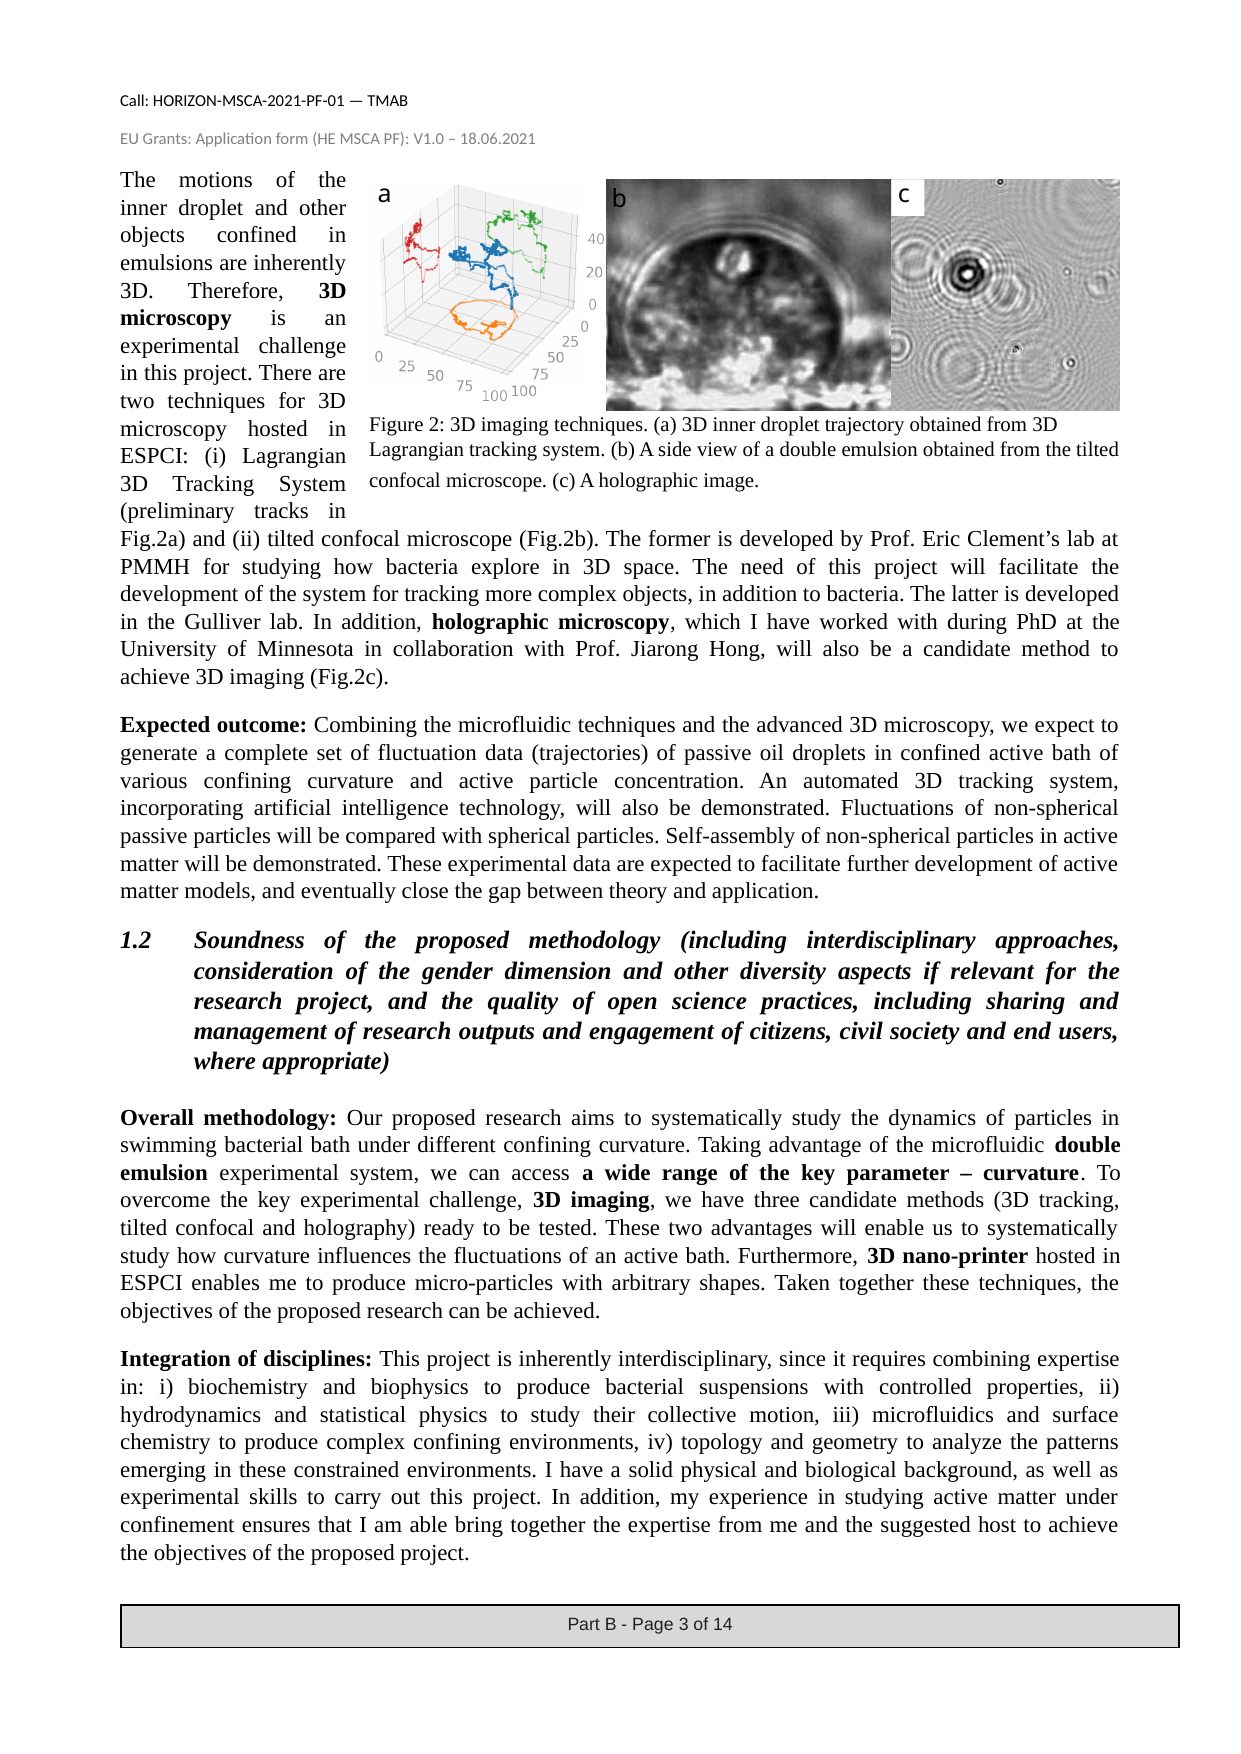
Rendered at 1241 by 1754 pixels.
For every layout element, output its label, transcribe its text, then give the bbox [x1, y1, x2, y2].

text Integration of disciplines: This project is inherently interdisciplinary, since it requires combining expertise in: i) biochemistry and biophysics to produce bacterial suspensions with controlled properties, ii) hydrodynamics and statistical physics to study their collective motion, iii) microfluidics and surface chemistry to produce complex confining environments, iv) topology and geometry to analyze the patterns emerging in these constrained environments. I have a solid physical and biological background, as well as experimental skills to carry out this project. In addition, my experience in studying active matter under confinement ensures that I am able bring together the expertise from me and the suggested host to achieve the objectives of the proposed project. [120, 1345, 1121, 1565]
text Overall methodology: Our proposed research aims to systematically study the dynamics of particles in swimming bacterial bath under different confining curvature. Taking advantage of the microfluidic double emulsion experimental system, we can access a wide range of the key parameter – curvature. To overcome the key experimental challenge, 3D imaging, we have three candidate methods (3D tracking, tilted confocal and holography) ready to be tested. These two advantages will enable us to systematically study how curvature influences the fluctuations of an active bath. Furthermore, 3D nano-printer hosted in ESPCI enables me to produce micro-particles with arbitrary shapes. Taken together these techniques, the objectives of the proposed research can be achieved. [120, 1104, 1121, 1323]
list Soundness of the proposed methodology (including interdisciplinary approaches, consideration of the gender dimension and other diversity aspects if relevant for the research project, and the quality of open science practices, including sharing and management of research outputs and engagement of citizens, civil society and end users, where appropriate) [120, 926, 1121, 1075]
text The motions of the inner droplet and other objects confined in emulsions are inherently 3D. Therefore, 3D microscopy is an experimental challenge in this project. There are two techniques for 3D microscopy hosted in ESPCI: (i) Lagrangian 3D Tracking System (preliminary tracks in Fig.2a) and (ii) tilted confocal microscope (Fig.2b). The former is developed by Prof. Eric Clement’s lab at PMMH for studying how bacteria explore in 3D space. The need of this project will facilitate the development of the system for tracking more complex objects, in addition to bacteria. The latter is developed in the Gulliver lab. In addition, holographic microscopy, which I have worked with during PhD at the University of Minnesota in collaboration with Prof. Jiarong Hong, will also be a candidate method to achieve 3D imaging (Fig.2c). [120, 166, 1121, 689]
text Expected outcome: Combining the microfluidic techniques and the advanced 3D microscopy, we expect to generate a complete set of fluctuation data (trajectories) of passive oil droplets in confined active bath of various confining curvature and active particle concentration. An automated 3D tracking system, incorporating artificial intelligence technology, will also be demonstrated. Fluctuations of non-spherical passive particles will be compared with spherical particles. Self-assembly of non-spherical particles in active matter will be demonstrated. These experimental data are expected to facilitate further development of active matter models, and eventually close the gap between theory and application. [120, 712, 1121, 903]
text Figure 2: 3D imaging techniques. (a) 3D inner droplet trajectory obtained from 3D Lagrangian tracking system. (b) A side view of a double emulsion obtained from the tilted confocal microscope. (c) A holographic image. [369, 179, 1121, 493]
